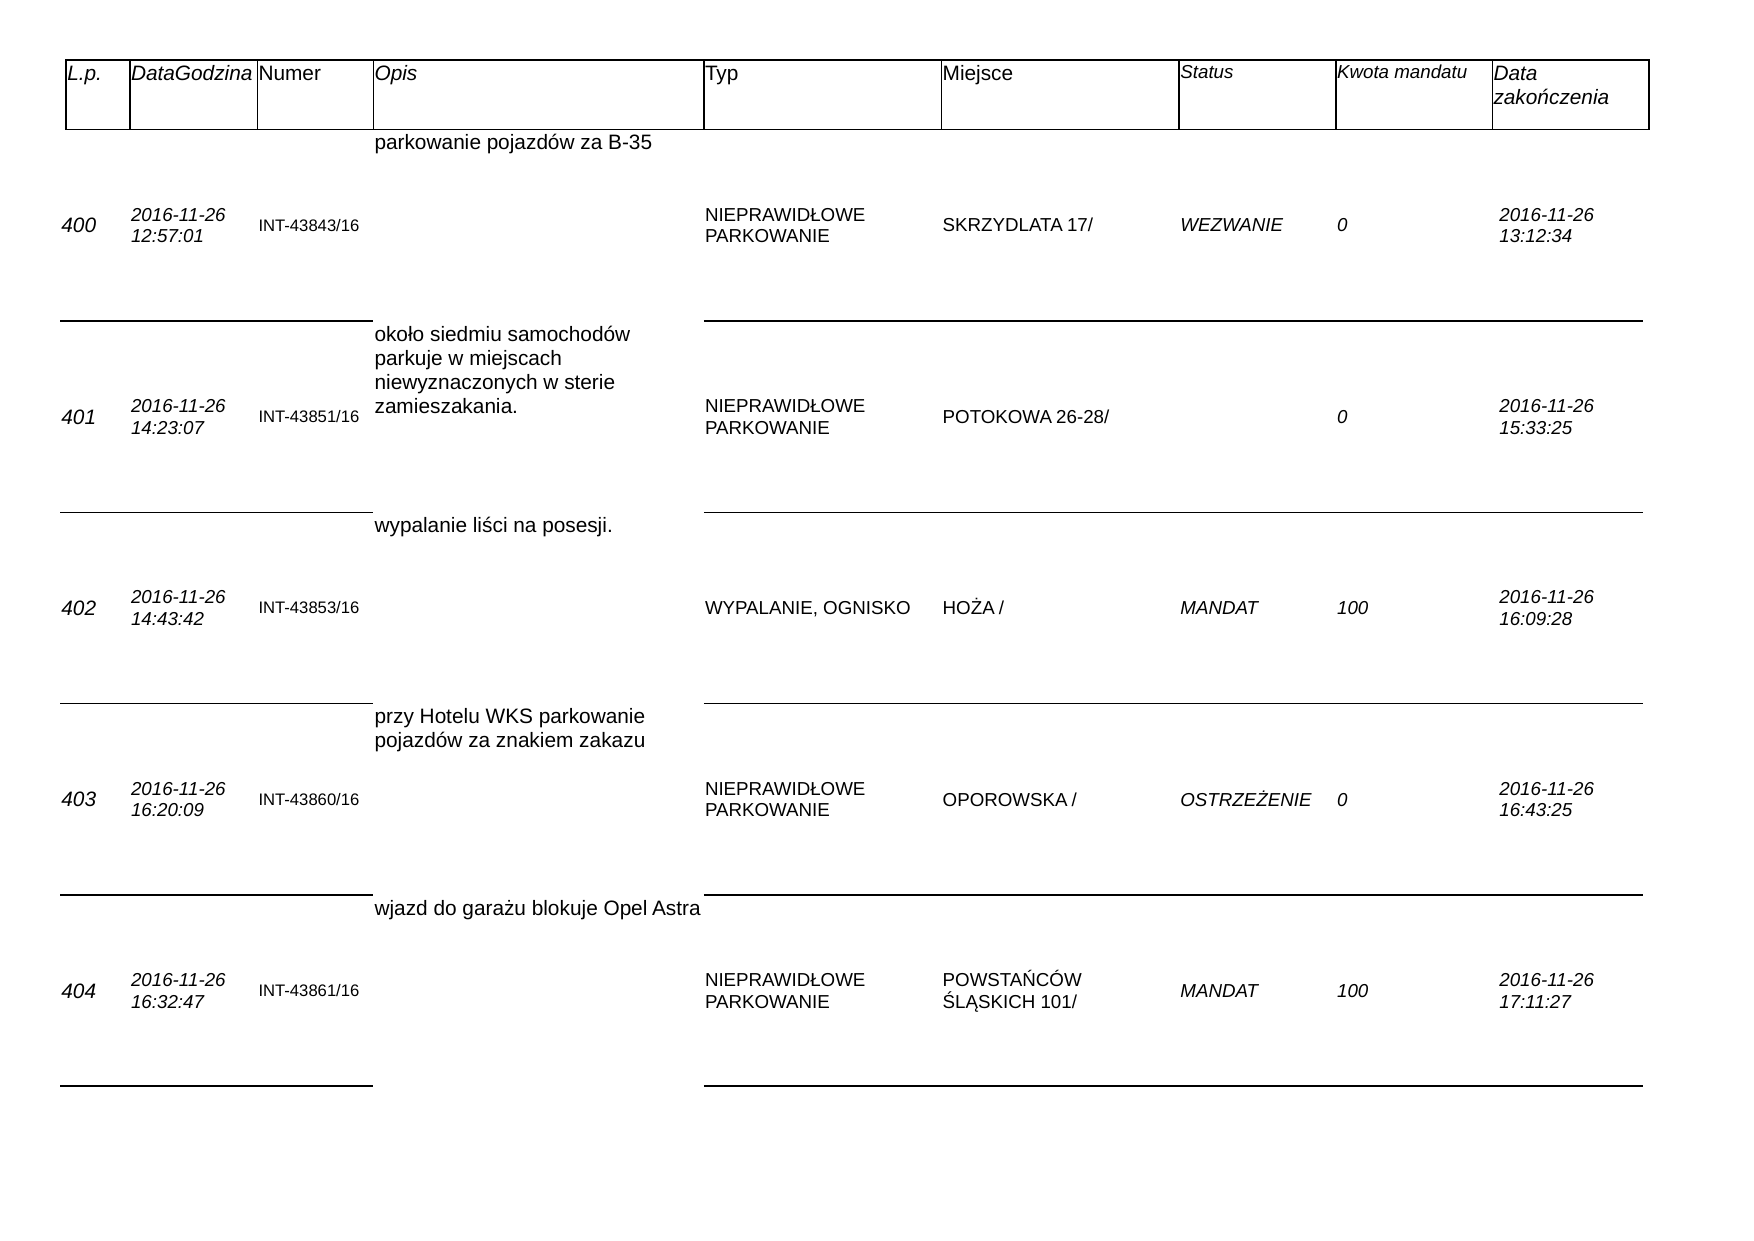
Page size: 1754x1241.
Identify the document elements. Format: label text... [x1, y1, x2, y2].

table_cell 401 [60, 322, 130, 511]
table_cell WEZWANIE [1179, 130, 1336, 320]
table_cell 404 [60, 896, 130, 1085]
table_cell 400 [60, 129, 130, 320]
table_cell POTOKOWA 26-28/ [941, 322, 1179, 511]
table_cell INT-43851/16 [257, 322, 373, 511]
table_header Status [1180, 61, 1335, 129]
table_header Opis [374, 61, 703, 129]
table_cell około siedmiu samochodów parkuje w miejscach niewyznaczonych w sterie zamieszakania. [373, 320, 704, 511]
table_cell 0 [1336, 704, 1498, 894]
table_cell 2016-11-26 14:43:42 [130, 513, 257, 703]
table_cell parkowanie pojazdów za B-35 [373, 130, 704, 320]
table_header DataGodzina [131, 61, 257, 129]
table_cell 2016-11-26 12:57:01 [130, 130, 257, 320]
table_cell [1643, 703, 1649, 894]
table_header Data zakończenia [1493, 61, 1648, 129]
table_cell MANDAT [1179, 513, 1336, 703]
table_cell HOŻA / [941, 513, 1179, 703]
table_header Kwota mandatu [1337, 61, 1492, 129]
table_cell WYPALANIE, OGNISKO [704, 513, 941, 703]
table_cell 0 [1336, 322, 1498, 511]
table_cell INT-43853/16 [257, 513, 373, 703]
table_header Numer [258, 61, 373, 129]
table_header Typ [705, 61, 941, 129]
table_cell 2016-11-26 16:20:09 [130, 704, 257, 894]
table_cell 100 [1336, 513, 1498, 703]
table_cell [1643, 511, 1649, 703]
table_header Miejsce [942, 61, 1178, 129]
table_cell [1643, 894, 1649, 1085]
table_cell [1643, 130, 1649, 320]
table_cell 2016-11-26 14:23:07 [130, 322, 257, 511]
table_cell [1179, 322, 1336, 511]
table_cell NIEPRAWIDŁOWE PARKOWANIE [704, 322, 941, 511]
table_cell 2016-11-26 16:43:25 [1498, 704, 1643, 894]
table_cell [1643, 320, 1649, 511]
table_cell 2016-11-26 13:12:34 [1498, 130, 1643, 320]
table_cell przy Hotelu WKS parkowanie pojazdów za znakiem zakazu [373, 703, 704, 894]
table_cell wypalanie liści na posesji. [373, 511, 704, 703]
table_cell SKRZYDLATA 17/ [941, 130, 1179, 320]
table_cell INT-43860/16 [257, 704, 373, 894]
table_cell OPOROWSKA / [941, 704, 1179, 894]
table_cell POWSTAŃCÓW ŚLĄSKICH 101/ [941, 896, 1179, 1085]
table_cell INT-43843/16 [257, 130, 373, 320]
table_cell NIEPRAWIDŁOWE PARKOWANIE [704, 896, 941, 1085]
table_cell 2016-11-26 17:11:27 [1498, 896, 1643, 1085]
table_cell NIEPRAWIDŁOWE PARKOWANIE [704, 704, 941, 894]
table_cell MANDAT [1179, 896, 1336, 1085]
table_cell 403 [60, 704, 130, 894]
table_cell 2016-11-26 16:09:28 [1498, 513, 1643, 703]
table_cell OSTRZEŻENIE [1179, 704, 1336, 894]
table_header [60, 59, 65, 129]
table_header L.p. [67, 61, 129, 129]
table_cell wjazd do garażu blokuje Opel Astra [373, 894, 704, 1085]
table_cell 2016-11-26 15:33:25 [1498, 322, 1643, 511]
table_cell 0 [1336, 130, 1498, 320]
table_cell 100 [1336, 896, 1498, 1085]
table_cell INT-43861/16 [257, 896, 373, 1085]
table_cell 2016-11-26 16:32:47 [130, 896, 257, 1085]
table_cell 402 [60, 513, 130, 703]
table_cell NIEPRAWIDŁOWE PARKOWANIE [704, 130, 941, 320]
